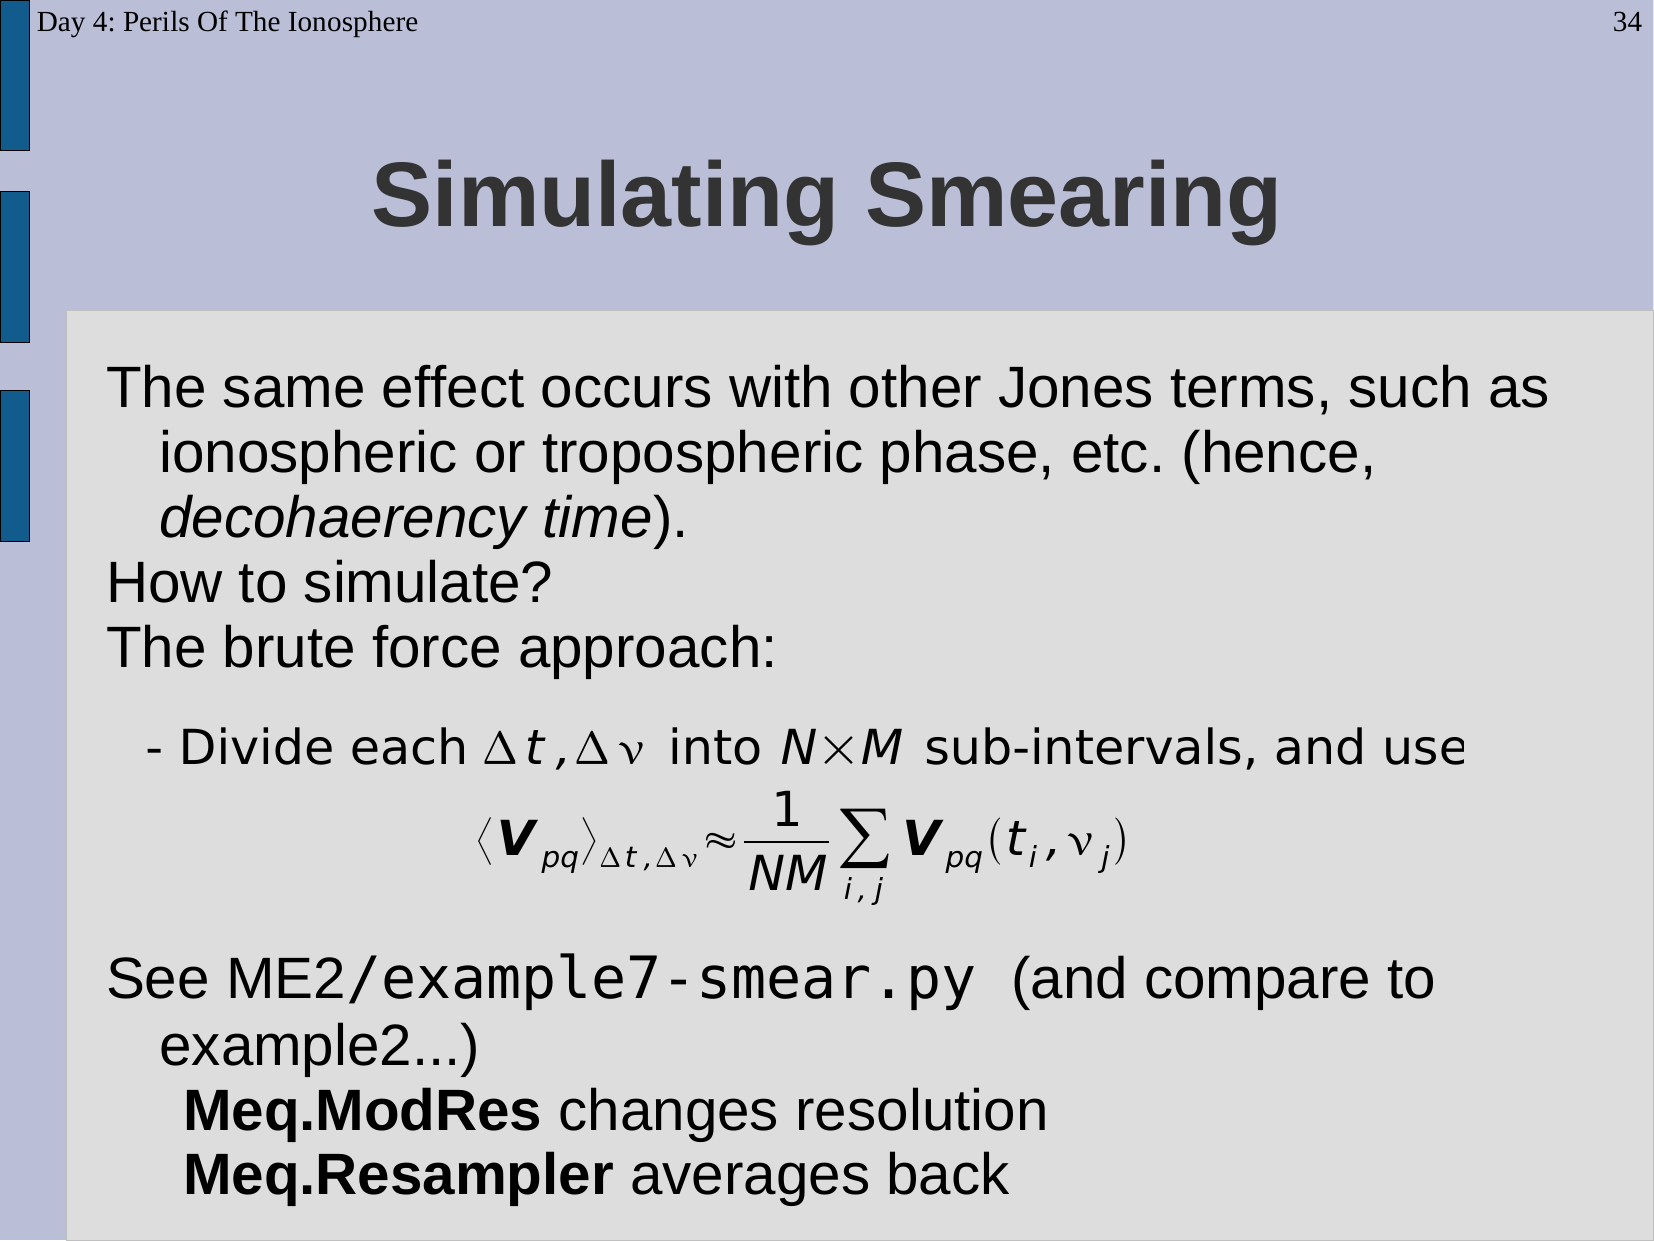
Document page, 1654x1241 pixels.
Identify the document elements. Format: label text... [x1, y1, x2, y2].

list See ME2/example7-smear.py (and compare to example2...) Meq.ModRes changes resolution Meq.Resampler averages back [88, 944, 1595, 1216]
list The same effect occurs with other Jones terms, such as ionospheric or tropospheric phase, etc. (hence, decohaerency time). How to simulate? The brute force approach: [88, 354, 1595, 694]
chart [139, 708, 1464, 907]
title Simulating Smearing [121, 91, 1534, 299]
